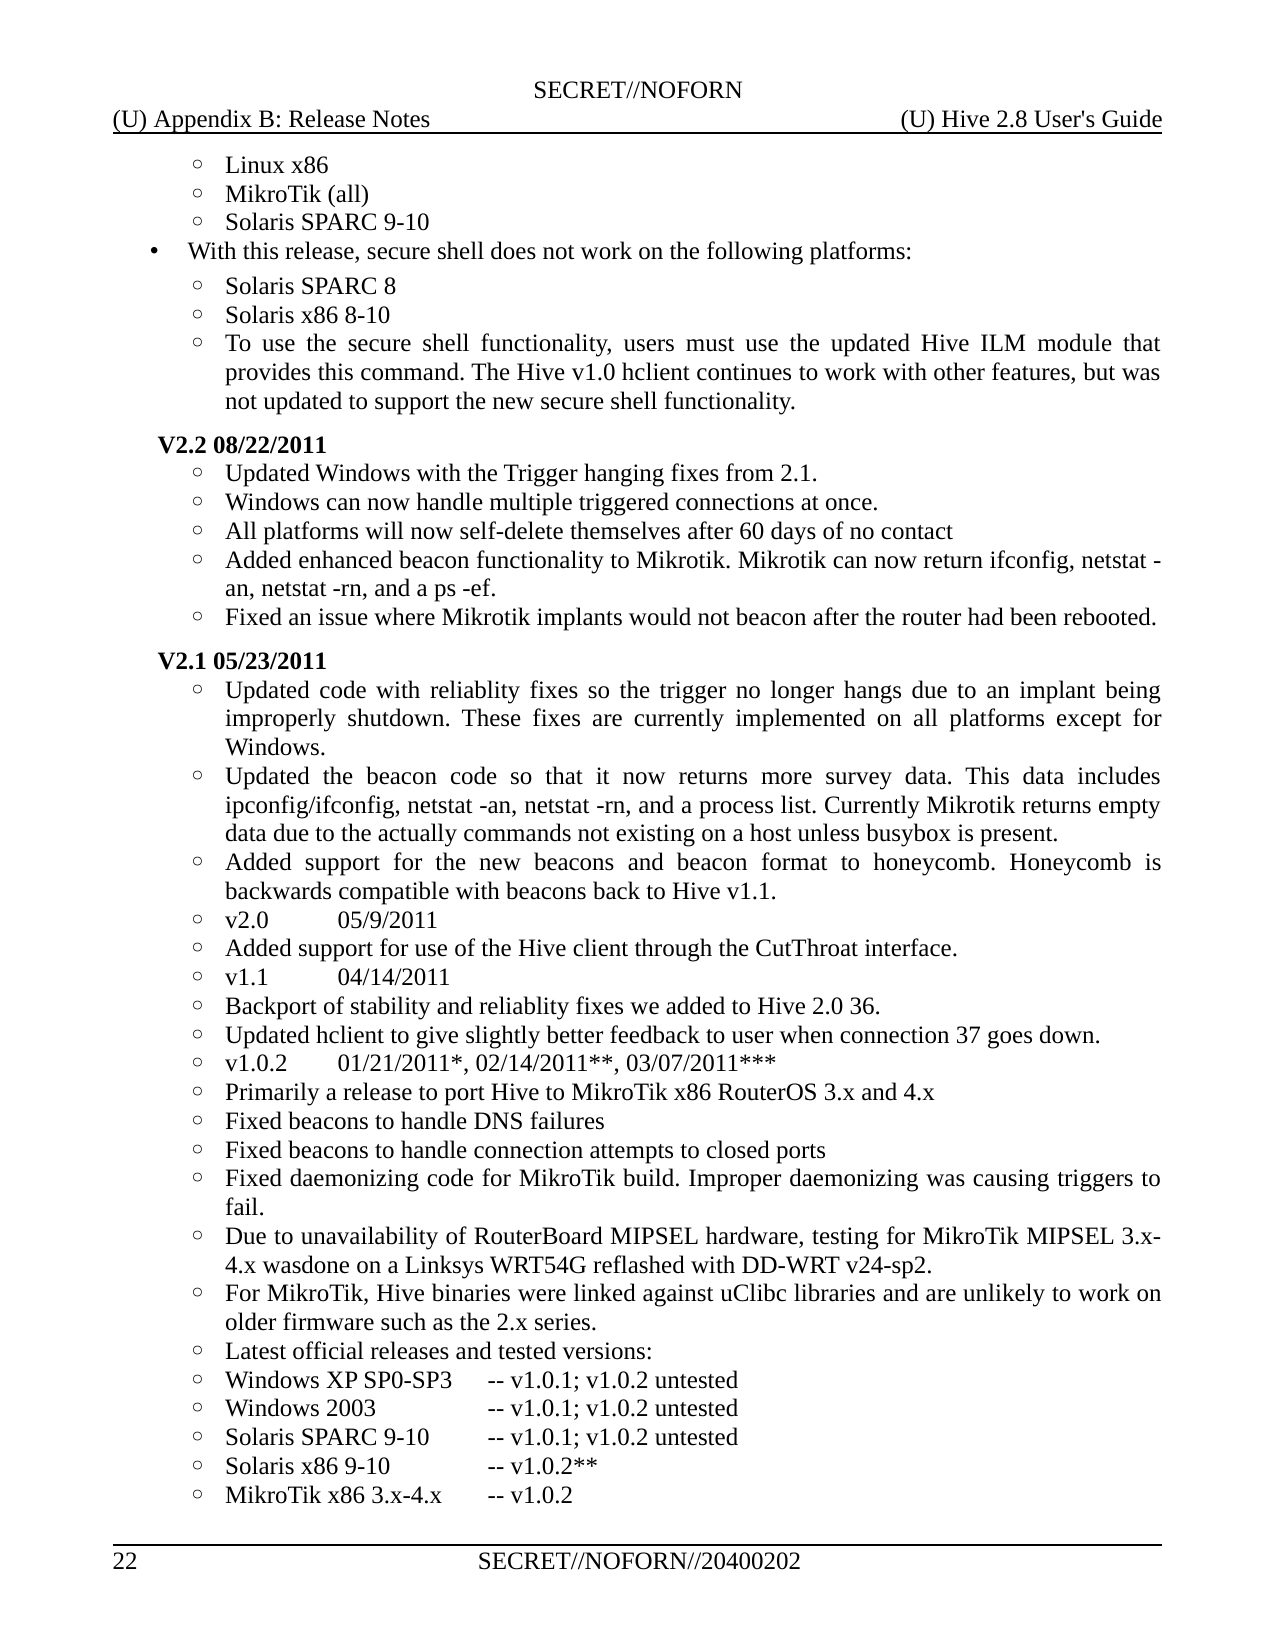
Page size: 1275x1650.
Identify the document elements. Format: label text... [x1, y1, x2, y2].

list MikroTik x86 3.x-4.x -- v1.0.2 [187, 1480, 1162, 1508]
list Linux x86 [187, 150, 1162, 179]
list For MikroTik, Hive binaries were linked against uClibc libraries and are unlikely to work on older firmware such as the 2.x series. [187, 1278, 1162, 1336]
list Fixed beacons to handle connection attempts to closed ports [187, 1135, 1162, 1163]
list All platforms will now self-delete themselves after 60 days of no contact [187, 516, 1162, 545]
list Latest official releases and tested versions: [187, 1336, 1162, 1365]
list Fixed daemonizing code for MikroTik build. Improper daemonizing was causing triggers to fail. [187, 1163, 1162, 1221]
list v1.0.2 01/21/2011*, 02/14/2011**, 03/07/2011*** [187, 1048, 1162, 1077]
list To use the secure shell functionality, users must use the updated Hive ILM module that provides this command. The Hive v1.0 hclient continues to work with other features, but was not updated to support the new secure shell functionality. [187, 328, 1162, 415]
list Windows can now handle multiple triggered connections at once. [187, 487, 1162, 516]
list Solaris SPARC 9-10 [187, 207, 1162, 236]
list Solaris x86 9-10 -- v1.0.2** [187, 1451, 1162, 1480]
list Added support for the new beacons and beacon format to honeycomb. Honeycomb is backwards compatible with beacons back to Hive v1.1. [187, 847, 1162, 905]
subtitle V2.2 08/22/2011 [157, 430, 1162, 458]
list Windows 2003 -- v1.0.1; v1.0.2 untested [187, 1393, 1162, 1422]
list MikroTik (all) [187, 179, 1162, 207]
subtitle V2.1 05/23/2011 [157, 646, 1162, 675]
list Backport of stability and reliablity fixes we added to Hive 2.0 36. [187, 991, 1162, 1020]
list Solaris SPARC 9-10 -- v1.0.1; v1.0.2 untested [187, 1422, 1162, 1451]
list Updated Windows with the Trigger hanging fixes from 2.1. [187, 458, 1162, 487]
list With this release, secure shell does not work on the following platforms: [150, 236, 1162, 265]
list Fixed beacons to handle DNS failures [187, 1106, 1162, 1135]
list v2.0 05/9/2011 [187, 905, 1162, 933]
list Due to unavailability of RouterBoard MIPSEL hardware, testing for MikroTik MIPSEL 3.x-4.x wasdone on a Linksys WRT54G reflashed with DD-WRT v24-sp2. [187, 1221, 1162, 1278]
list Updated code with reliablity fixes so the trigger no longer hangs due to an implant being improperly shutdown. These fixes are currently implemented on all platforms except for Windows. [187, 675, 1162, 761]
list Fixed an issue where Mikrotik implants would not beacon after the router had been rebooted. [187, 602, 1162, 631]
list v1.1 04/14/2011 [187, 962, 1162, 991]
list Added support for use of the Hive client through the CutThroat interface. [187, 933, 1162, 962]
list Updated hclient to give slightly better feedback to user when connection 37 goes down. [187, 1020, 1162, 1048]
list Added enhanced beacon functionality to Mikrotik. Mikrotik can now return ifconfig, netstat -an, netstat -rn, and a ps -ef. [187, 545, 1162, 602]
list Solaris x86 8-10 [187, 300, 1162, 328]
list Primarily a release to port Hive to MikroTik x86 RouterOS 3.x and 4.x [187, 1077, 1162, 1106]
list Updated the beacon code so that it now returns more survey data. This data includes ipconfig/ifconfig, netstat -an, netstat -rn, and a process list. Currently Mikrotik returns empty data due to the actually commands not existing on a host unless busybox is present. [187, 761, 1162, 847]
list Windows XP SP0-SP3 -- v1.0.1; v1.0.2 untested [187, 1365, 1162, 1393]
list Solaris SPARC 8 [187, 271, 1162, 300]
